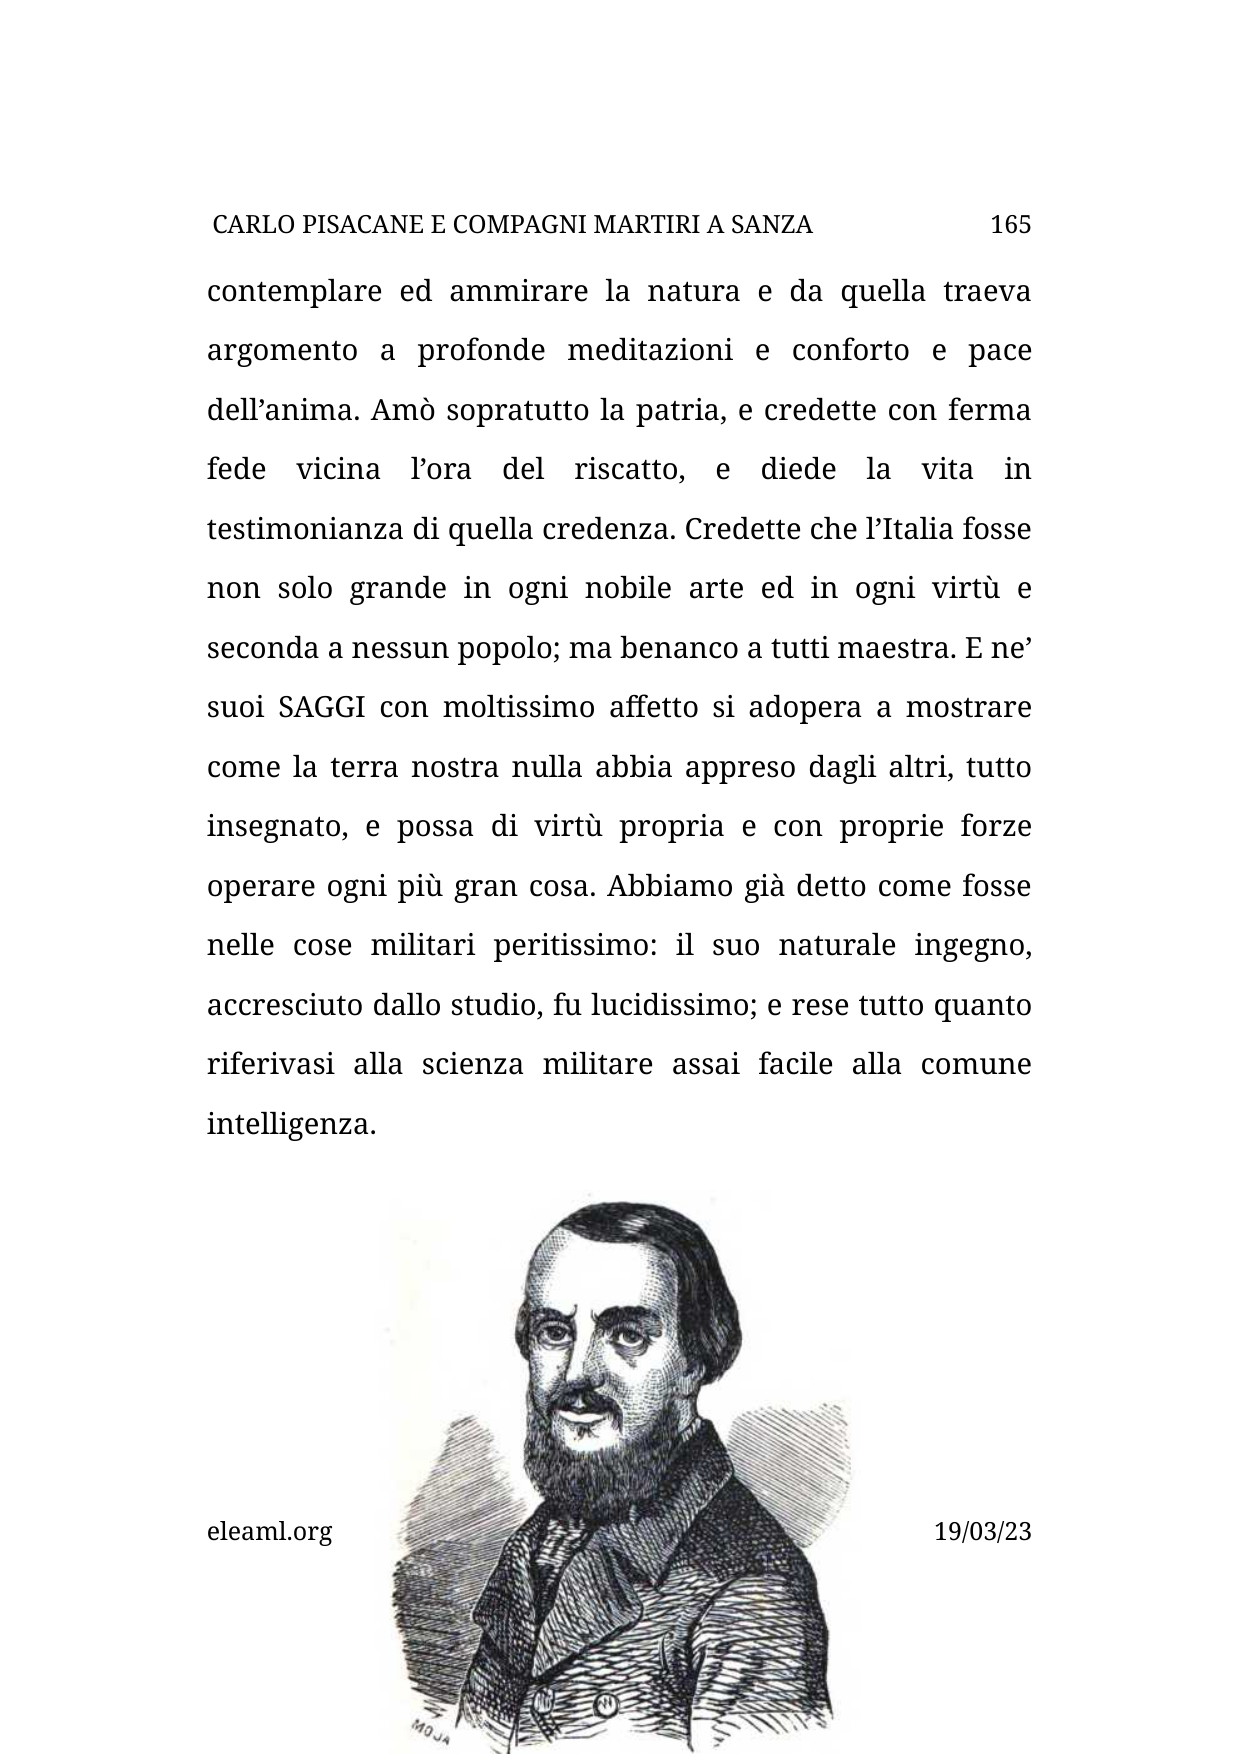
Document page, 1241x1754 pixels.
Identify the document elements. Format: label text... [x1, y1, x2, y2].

text contemplare ed ammirare la natura e da quella traeva argomento a profonde meditazioni e conforto e pace dell’anima. Amò sopratutto la patria, e credette con ferma fede vicina l’ora del riscatto, e diede la vita in testimonianza di quella credenza. Credette che l’Italia fosse non solo grande in ogni nobile arte ed in ogni virtù e seconda a nessun popolo; ma benanco a tutti maestra. E ne’ suoi SAGGI con moltissimo affetto si adopera a mostrare come la terra nostra nulla abbia appreso dagli altri, tutto insegnato, e possa di virtù propria e con proprie forze operare ogni più gran cosa. Abbiamo già detto come fosse nelle cose militari peritissimo: il suo naturale ingegno, accresciuto dallo studio, fu lucidissimo; e rese tutto quanto riferivasi alla scienza militare assai facile alla comune intelligenza. [207, 270, 1033, 1143]
picture [375, 1190, 865, 1754]
